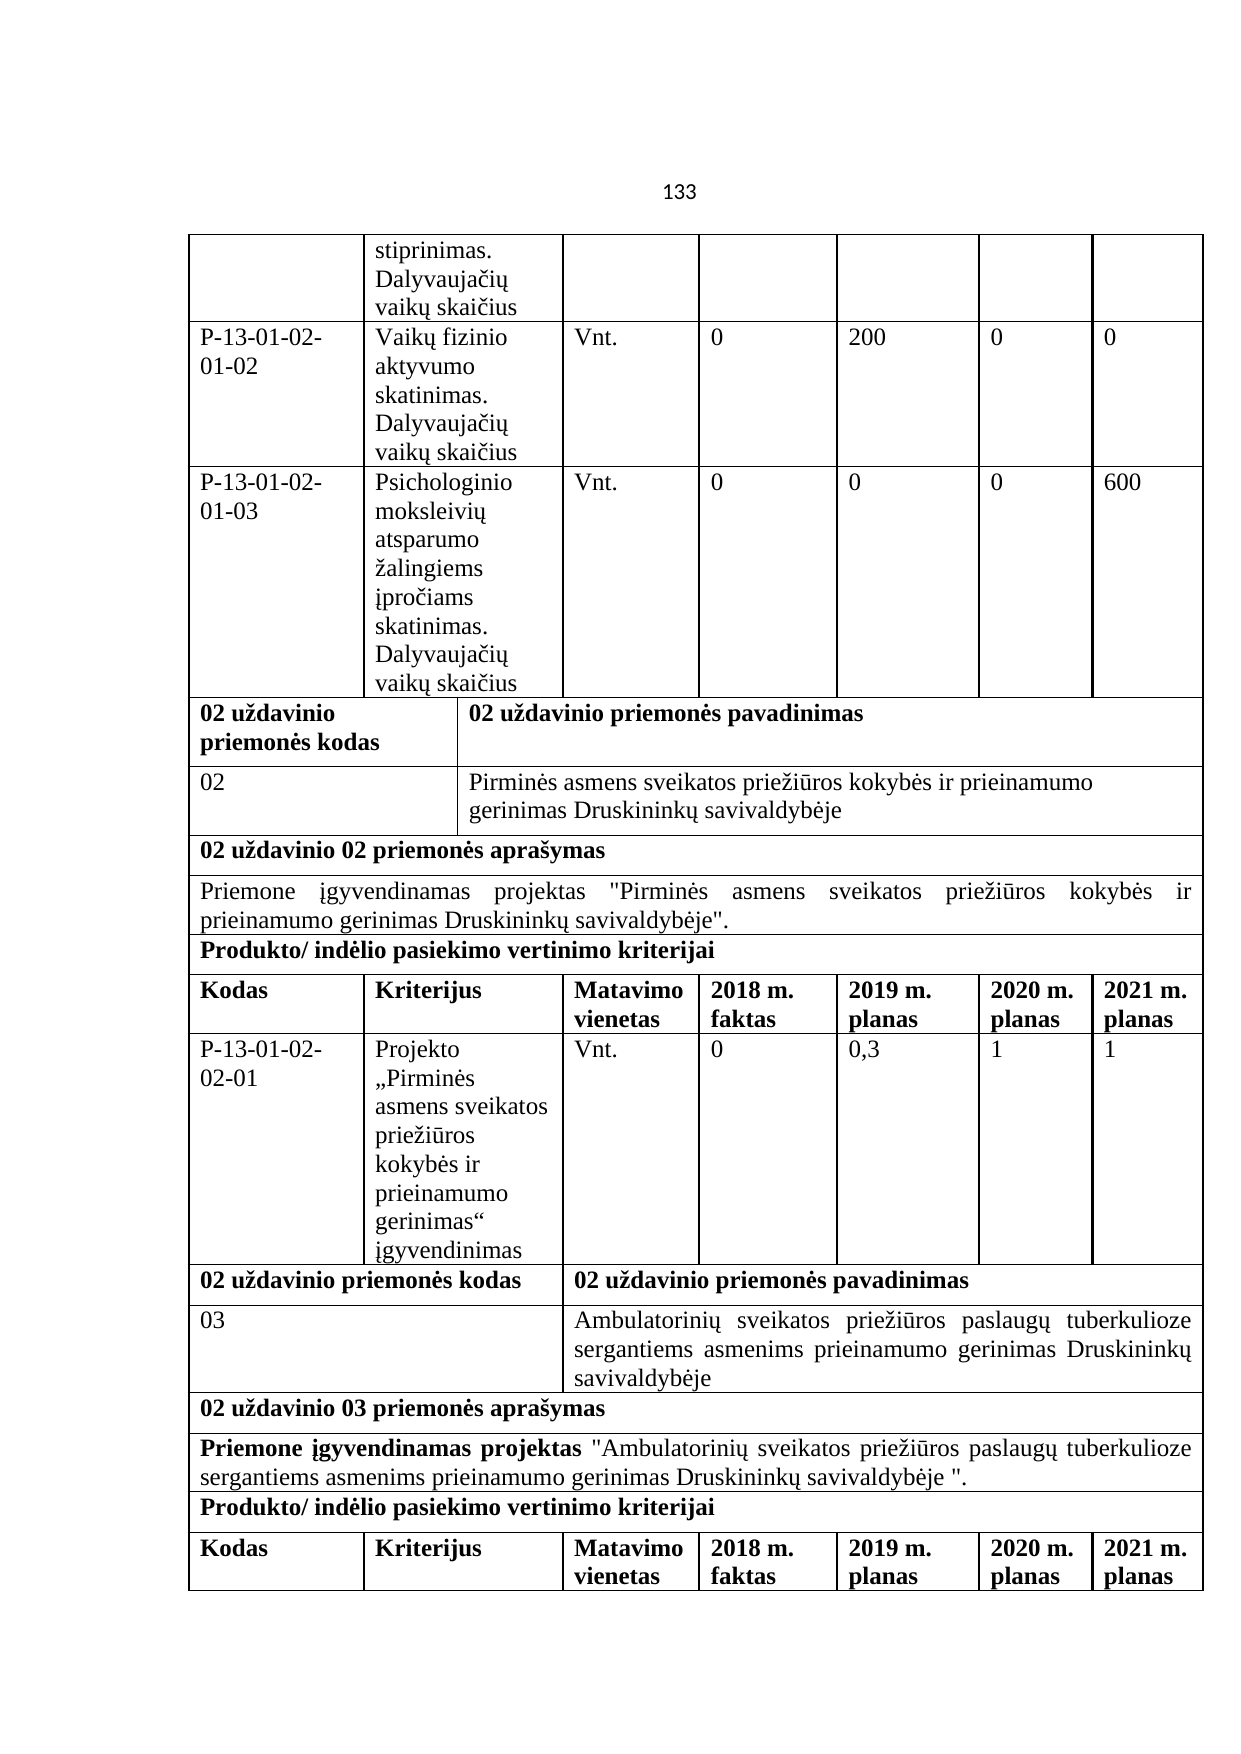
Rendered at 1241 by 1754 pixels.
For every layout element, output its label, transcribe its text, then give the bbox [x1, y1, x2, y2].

table_cell 0 [980, 322, 1091, 466]
table_cell 0 [700, 1034, 836, 1264]
table_cell 02 uždavinio priemonės pavadinimas [458, 698, 1202, 766]
table_cell 0 [700, 467, 836, 697]
table_cell 1 [1094, 1034, 1202, 1264]
table_cell 2020 m. planas [980, 975, 1091, 1033]
table_cell 02 uždavinio 02 priemonės aprašymas [190, 836, 1202, 875]
table_cell 2018 m. faktas [700, 1533, 836, 1590]
table_cell 0 [980, 467, 1091, 697]
table_cell Vnt. [564, 467, 698, 697]
table_cell 02 uždavinio priemonės kodas [190, 1265, 562, 1304]
table_cell 02 uždavinio priemonės kodas [190, 698, 457, 766]
table_cell 0,3 [838, 1034, 978, 1264]
table_cell 02 uždavinio 03 priemonės aprašymas [190, 1393, 1202, 1432]
table_cell Priemone įgyvendinamas projektas "Pirminės asmens sveikatos priežiūros kokybės ir prieinamumo gerinimas Druskininkų savivaldybėje". [190, 876, 1202, 934]
table_cell Pirminės asmens sveikatos priežiūros kokybės ir prieinamumo gerinimas Druskininkų savivaldybėje [458, 767, 1202, 834]
table_cell Vnt. [564, 322, 698, 466]
table_cell [564, 235, 698, 321]
table_cell P-13-01-02-01-03 [190, 467, 363, 697]
table_cell Kodas [190, 975, 363, 1033]
table_cell 03 [190, 1306, 562, 1392]
table_cell Matavimo vienetas [564, 1533, 698, 1590]
table_cell Vaikų fizinio aktyvumo skatinimas. Dalyvaujačių vaikų skaičius [365, 322, 562, 466]
table_cell [1094, 235, 1202, 321]
table_cell Kriterijus [365, 1533, 562, 1590]
table_cell P-13-01-02-01-02 [190, 322, 363, 466]
table_cell 200 [838, 322, 978, 466]
table_cell 0 [838, 467, 978, 697]
table_cell 2021 m. planas [1094, 1533, 1202, 1590]
table_cell 600 [1094, 467, 1202, 697]
table_cell 2020 m. planas [980, 1533, 1091, 1590]
table_cell stiprinimas. Dalyvaujačių vaikų skaičius [365, 235, 562, 321]
table_cell 2018 m. faktas [700, 975, 836, 1033]
table_cell 1 [980, 1034, 1091, 1264]
table_cell 0 [1094, 322, 1202, 466]
table_cell Ambulatorinių sveikatos priežiūros paslaugų tuberkulioze sergantiems asmenims prieinamumo gerinimas Druskininkų savivaldybėje [564, 1306, 1202, 1392]
table_cell Produkto/ indėlio pasiekimo vertinimo kriterijai [190, 935, 1202, 974]
table_cell Produkto/ indėlio pasiekimo vertinimo kriterijai [190, 1492, 1202, 1532]
table_cell 02 [190, 767, 457, 834]
table_cell [700, 235, 836, 321]
table_cell [838, 235, 978, 321]
table_cell Kriterijus [365, 975, 562, 1033]
table_cell Psichologinio moksleivių atsparumo žalingiems įpročiams skatinimas. Dalyvaujačių vaikų skaičius [365, 467, 562, 697]
table_cell Vnt. [564, 1034, 698, 1264]
table_cell 2021 m. planas [1094, 975, 1202, 1033]
table_cell P-13-01-02-02-01 [190, 1034, 363, 1264]
table_cell 2019 m. planas [838, 975, 978, 1033]
table_cell Matavimo vienetas [564, 975, 698, 1033]
table_cell Priemone įgyvendinamas projektas "Ambulatorinių sveikatos priežiūros paslaugų tuberkulioze sergantiems asmenims prieinamumo gerinimas Druskininkų savivaldybėje ". [190, 1434, 1202, 1491]
table_cell Kodas [190, 1533, 363, 1590]
table_cell Projekto „Pirminės asmens sveikatos priežiūros kokybės ir prieinamumo gerinimas“ įgyvendinimas [365, 1034, 562, 1264]
table_cell 0 [700, 322, 836, 466]
table_cell 02 uždavinio priemonės pavadinimas [564, 1265, 1202, 1304]
table_cell [980, 235, 1091, 321]
table_cell 2019 m. planas [838, 1533, 978, 1590]
table_cell [190, 235, 363, 321]
